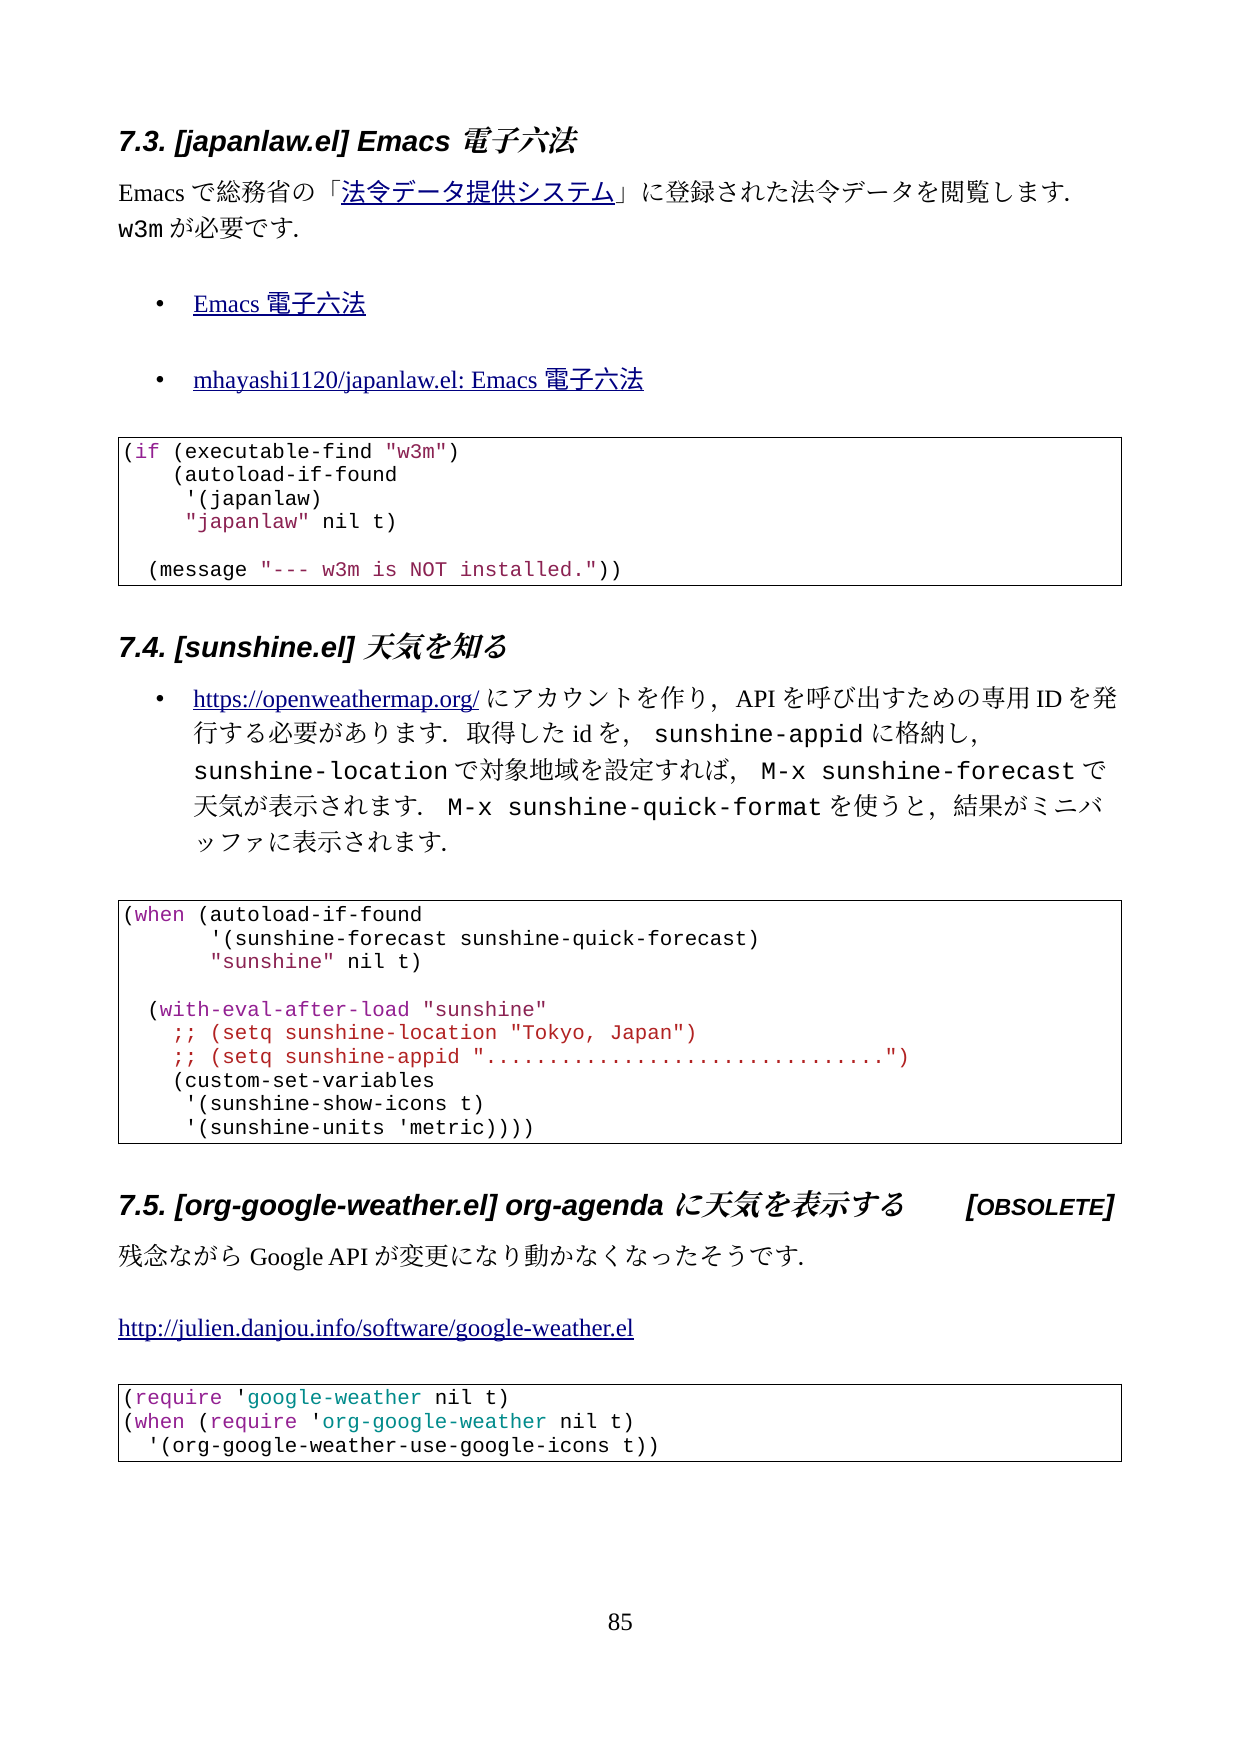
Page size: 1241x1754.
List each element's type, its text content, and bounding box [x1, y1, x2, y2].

text (if (executable-find "w3m") [119, 438, 1121, 460]
text (require 'google-weather nil t) [119, 1385, 1121, 1407]
text '(japanlaw) [119, 484, 1121, 508]
text 残念ながら Google API が変更になり動かなくなったそうです． [118, 1236, 1122, 1301]
list mhayashi1120/japanlaw.el: Emacs 電子六法 [156, 361, 1122, 424]
text http://julien.danjou.info/software/google-weather.el [118, 1313, 1122, 1371]
text '(sunshine-units 'metric)))) [119, 1113, 1121, 1143]
text (when (autoload-if-found [119, 901, 1121, 924]
text '(org-google-weather-use-google-icons t)) [119, 1431, 1121, 1461]
text (with-eval-after-load "sunshine" [119, 995, 1121, 1018]
subtitle [japanlaw.el] Emacs 電子六法 [118, 118, 1122, 160]
text Emacs で総務省の「法令データ提供システム」に登録された法令データを閲覧します． w3m が必要です． [118, 172, 1122, 273]
text ;; (setq sunshine-appid "................................") [119, 1042, 1121, 1066]
subtitle [org-google-weather.el] org-agenda に天気を表示する [obsolete] [118, 1182, 1122, 1224]
text (message "--- w3m is NOT installed.")) [119, 555, 1121, 585]
list https://openweathermap.org/ にアカウントを作り，APIを呼び出すための専用IDを発行する必要があります．取得した idを， sunshine-appid に格納し， sunshine-location で対象地域を設定すれば， M-x sunshine-forecast で天気が表示されます． M-x sunshine-quick-format を使うと，結果がミニバッファに表示されます． [156, 678, 1122, 888]
text (custom-set-variables [119, 1066, 1121, 1089]
text (autoload-if-found [119, 460, 1121, 484]
text "sunshine" nil t) [119, 947, 1121, 971]
text "japanlaw" nil t) [119, 508, 1121, 531]
text (when (require 'org-google-weather nil t) [119, 1407, 1121, 1431]
subtitle [sunshine.el] 天気を知る [118, 624, 1122, 666]
list Emacs 電子六法 [156, 286, 1122, 349]
text '(sunshine-show-icons t) [119, 1089, 1121, 1113]
text '(sunshine-forecast sunshine-quick-forecast) [119, 924, 1121, 947]
text ;; (setq sunshine-location "Tokyo, Japan") [119, 1018, 1121, 1042]
